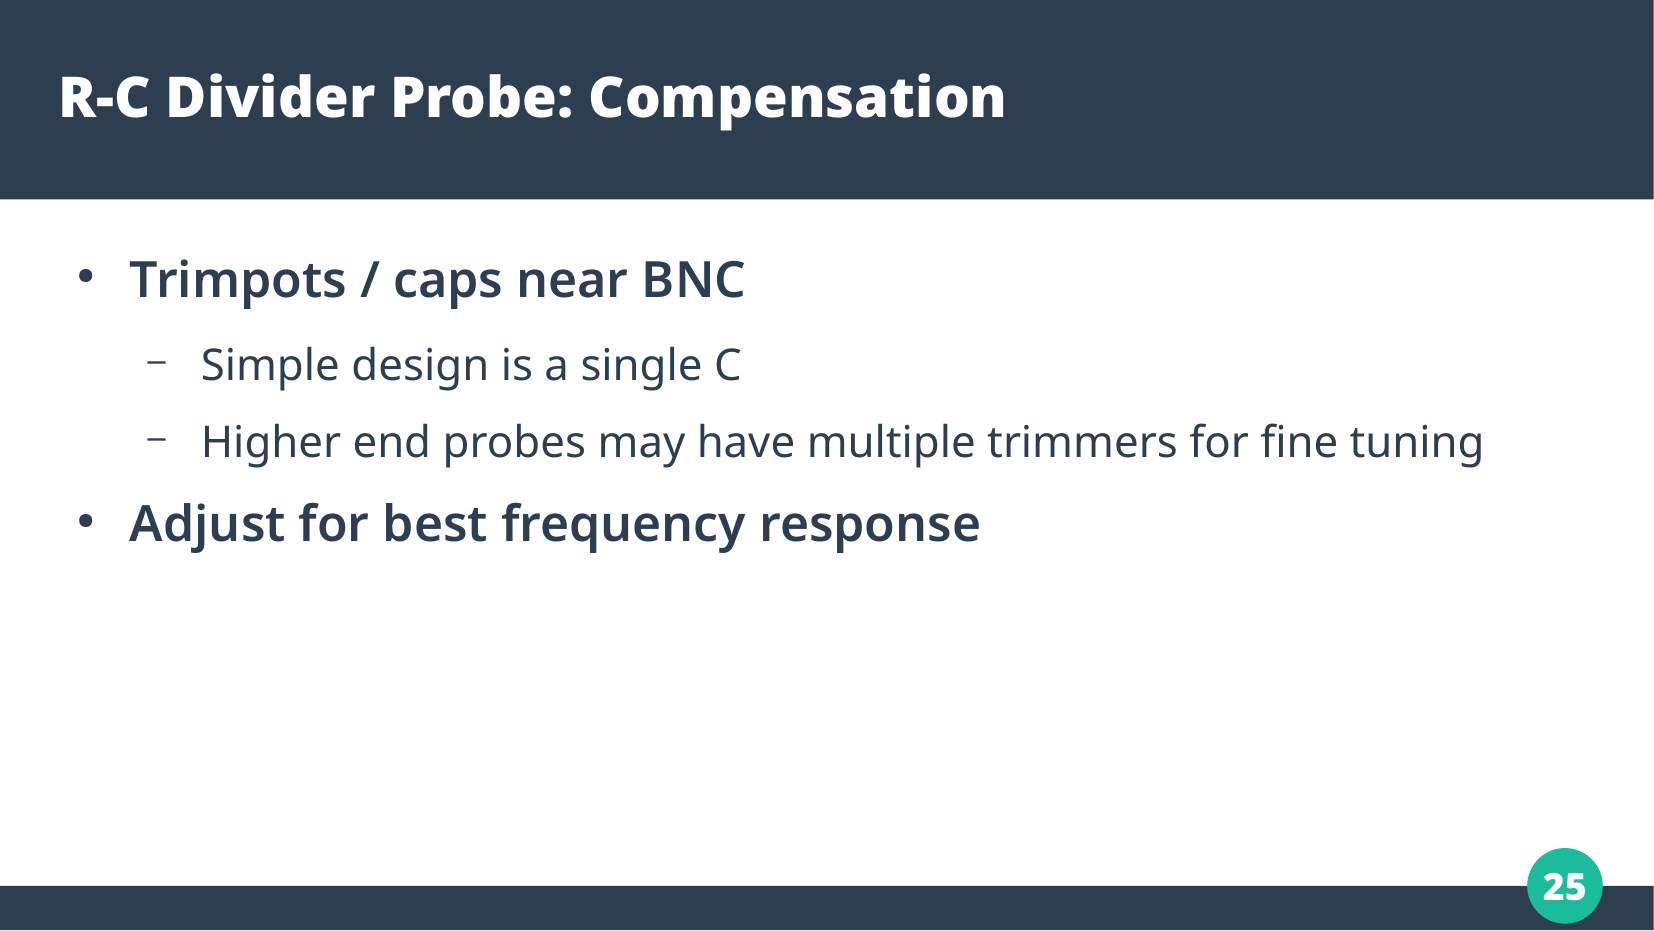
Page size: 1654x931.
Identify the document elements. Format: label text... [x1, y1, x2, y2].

title R-C Divider Probe: Compensation [59, 37, 1595, 155]
list Trimpots / caps near BNC Simple design is a single C Higher end probes may have multiple trimmers for fine tuning Adjust for best frequency response [59, 243, 1595, 864]
